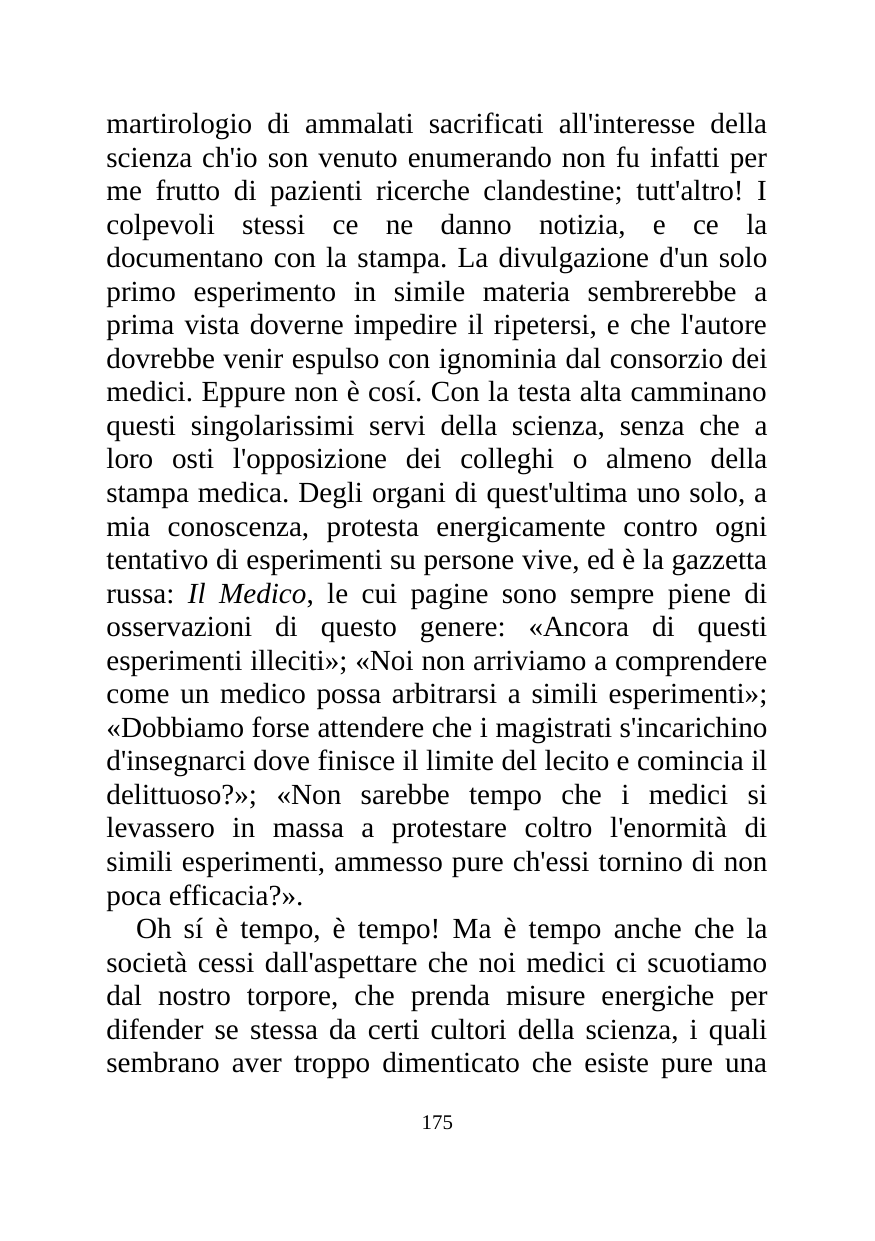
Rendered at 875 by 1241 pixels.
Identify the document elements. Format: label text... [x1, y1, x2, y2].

text martirologio di ammalati sacrificati all'interesse della scienza ch'io son venuto enumerando non fu infatti per me frutto di pazienti ricerche clandestine; tutt'altro! I colpevoli stessi ce ne danno notizia, e ce la documentano con la stampa. La divulgazione d'un solo primo esperimento in simile materia sembrerebbe a prima vista doverne impedire il ripetersi, e che l'autore dovrebbe venir espulso con ignominia dal consorzio dei medici. Eppure non è cosí. Con la testa alta camminano questi singolarissimi servi della scienza, senza che a loro osti l'opposizione dei colleghi o almeno della stampa medica. Degli organi di quest'ultima uno solo, a mia conoscenza, protesta energicamente contro ogni tentativo di esperimenti su persone vive, ed è la gazzetta russa: Il Medico, le cui pagine sono sempre piene di osservazioni di questo genere: «Ancora di questi esperimenti illeciti»; «Noi non arriviamo a comprendere come un medico possa arbitrarsi a simili esperimenti»; «Dobbiamo forse attendere che i magistrati s'incarichino d'insegnarci dove finisce il limite del lecito e comincia il delittuoso?»; «Non sarebbe tempo che i medici si levassero in massa a protestare coltro l'enormità di simili esperimenti, ammesso pure ch'essi tornino di non poca efficacia?». [106, 106, 768, 911]
text Oh sí è tempo, è tempo! Ma è tempo anche che la società cessi dall'aspettare che noi medici ci scuotiamo dal nostro torpore, che prenda misure energiche per difender se stessa da certi cultori della scienza, i quali sembrano aver troppo dimenticato che esiste pure una [106, 911, 768, 1079]
